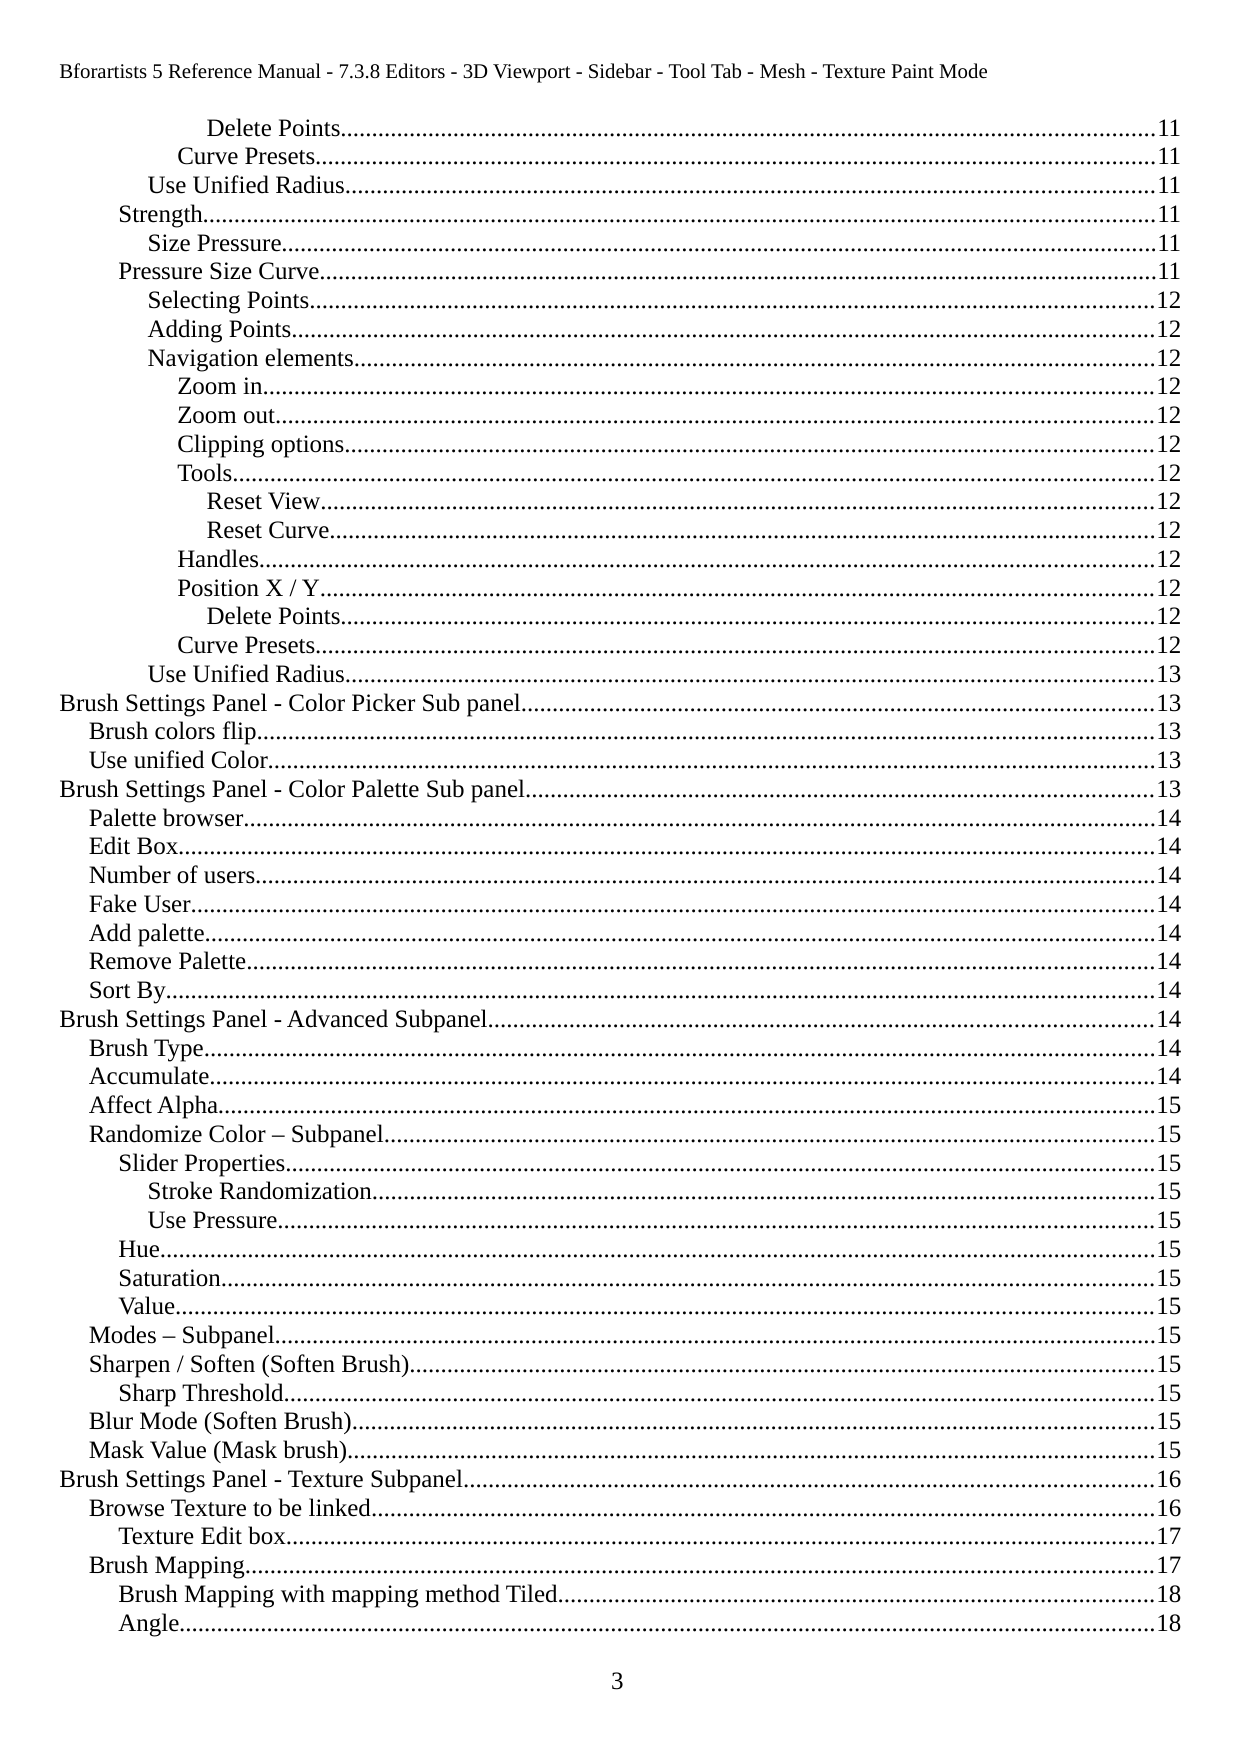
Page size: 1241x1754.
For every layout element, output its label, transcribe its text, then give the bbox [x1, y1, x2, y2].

text Accumulate 14 [88, 1061, 1181, 1090]
text Use unified Color 13 [88, 745, 1181, 774]
text Delete Points 12 [206, 601, 1181, 630]
text Modes – Subpanel 15 [88, 1320, 1181, 1349]
text Use Pressure 15 [147, 1205, 1181, 1234]
text Selecting Points 12 [147, 285, 1181, 314]
text Curve Presets 12 [177, 630, 1181, 659]
text Brush colors flip 13 [88, 716, 1181, 745]
text Randomize Color – Subpanel 15 [88, 1119, 1181, 1148]
text Handles 12 [177, 544, 1181, 573]
text Edit Box 14 [88, 831, 1181, 860]
text Brush Settings Panel - Texture Subpanel 16 [59, 1464, 1181, 1493]
text Blur Mode (Soften Brush) 15 [88, 1406, 1181, 1435]
text Palette browser 14 [88, 803, 1181, 831]
text Mask Value (Mask brush) 15 [88, 1435, 1181, 1464]
text Zoom in 12 [177, 371, 1181, 400]
text Navigation elements 12 [147, 343, 1181, 371]
text Remove Palette 14 [88, 946, 1181, 975]
text Tools 12 [177, 458, 1181, 486]
text Number of users 14 [88, 860, 1181, 889]
text Brush Settings Panel - Advanced Subpanel 14 [59, 1004, 1181, 1033]
text Saturation 15 [118, 1263, 1181, 1291]
text Strength 11 [118, 199, 1181, 228]
text Reset Curve 12 [206, 515, 1181, 544]
text Fake User 14 [88, 889, 1181, 918]
text Sharpen / Soften (Soften Brush) 15 [88, 1349, 1181, 1378]
text Adding Points 12 [147, 314, 1181, 343]
text Add palette 14 [88, 918, 1181, 946]
text Texture Edit box 17 [118, 1521, 1181, 1550]
text Clipping options 12 [177, 429, 1181, 458]
text Brush Settings Panel - Color Picker Sub panel 13 [59, 688, 1181, 716]
text Brush Mapping 17 [88, 1550, 1181, 1579]
text Value 15 [118, 1291, 1181, 1320]
text Slider Properties 15 [118, 1148, 1181, 1176]
text Use Unified Radius 11 [147, 170, 1181, 199]
text Zoom out 12 [177, 400, 1181, 429]
text Sharp Threshold 15 [118, 1378, 1181, 1406]
text Sort By 14 [88, 975, 1181, 1004]
text Affect Alpha 15 [88, 1090, 1181, 1119]
text Delete Points 11 [206, 113, 1181, 141]
text Brush Mapping with mapping method Tiled 18 [118, 1579, 1181, 1608]
text Stroke Randomization 15 [147, 1176, 1181, 1205]
text Use Unified Radius 13 [147, 659, 1181, 688]
text Pressure Size Curve 11 [118, 256, 1181, 285]
text Brush Settings Panel - Color Palette Sub panel 13 [59, 774, 1181, 803]
text Brush Type 14 [88, 1033, 1181, 1061]
text Browse Texture to be linked 16 [88, 1493, 1181, 1521]
text Curve Presets 11 [177, 141, 1181, 170]
text Size Pressure 11 [147, 228, 1181, 256]
text Angle 18 [118, 1608, 1181, 1636]
text Reset View 12 [206, 486, 1181, 515]
text Hue 15 [118, 1234, 1181, 1263]
text Position X / Y 12 [177, 573, 1181, 601]
